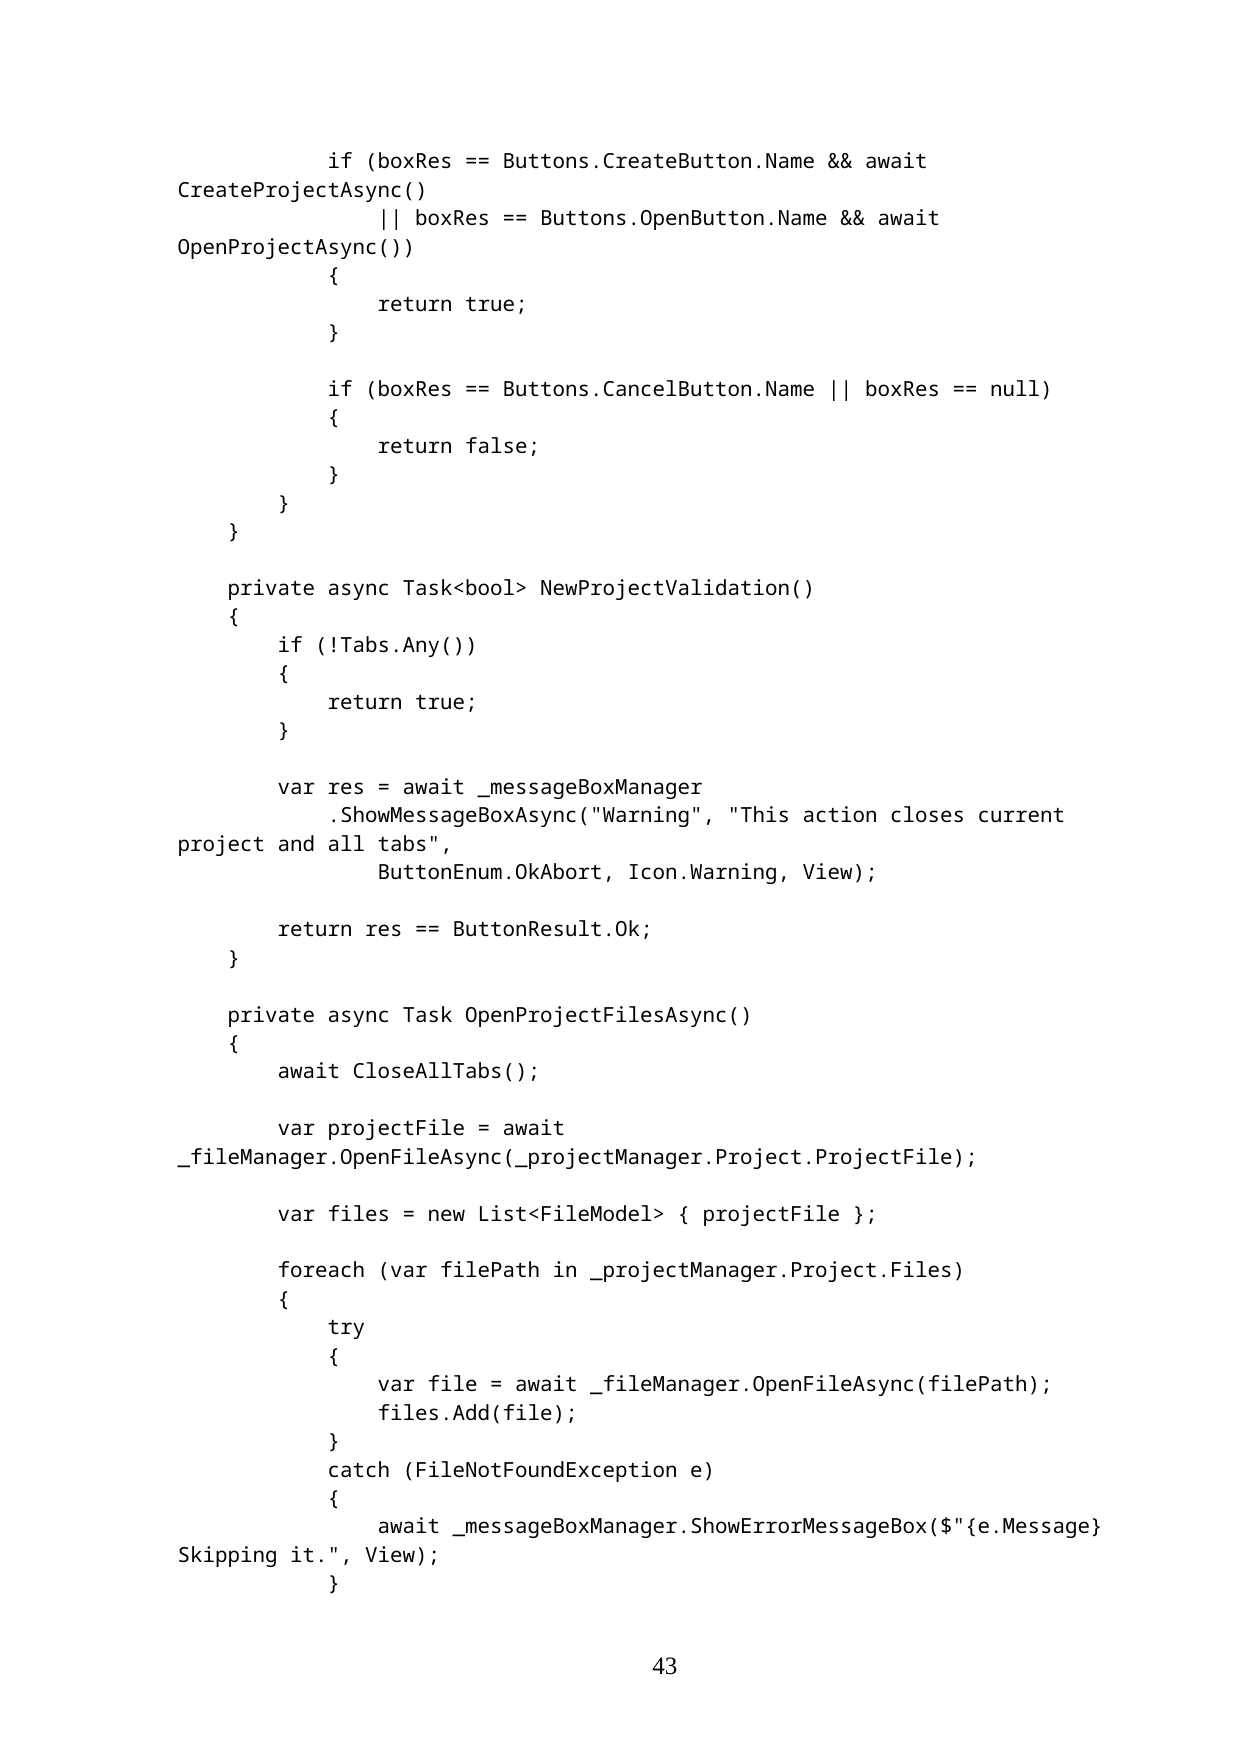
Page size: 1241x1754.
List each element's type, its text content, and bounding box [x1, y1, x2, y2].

table_header if (boxRes == Buttons.CreateButton.Name && await CreateProjectAsync() || boxRes == Buttons.OpenButton.Name && await OpenProjectAsync()) { return true; } if (boxRes == Buttons.CancelButton.Name || boxRes == null) { return false; } } } private async Task<bool> NewProjectValidation() { if (!Tabs.Any()) { return true; } var res = await _messageBoxManager .ShowMessageBoxAsync("Warning", "This action closes current project and all tabs", ButtonEnum.OkAbort, Icon.Warning, View); return res == ButtonResult.Ok; } private async Task OpenProjectFilesAsync() { await CloseAllTabs(); var projectFile = await _fileManager.OpenFileAsync(_projectManager.Project.ProjectFile); var files = new List<FileModel> { projectFile }; foreach (var filePath in _projectManager.Project.Files) { try { var file = await _fileManager.OpenFileAsync(filePath); files.Add(file); } catch (FileNotFoundException e) { await _messageBoxManager.ShowErrorMessageBox($"{e.Message} Skipping it.", View); } [177, 118, 1152, 1597]
